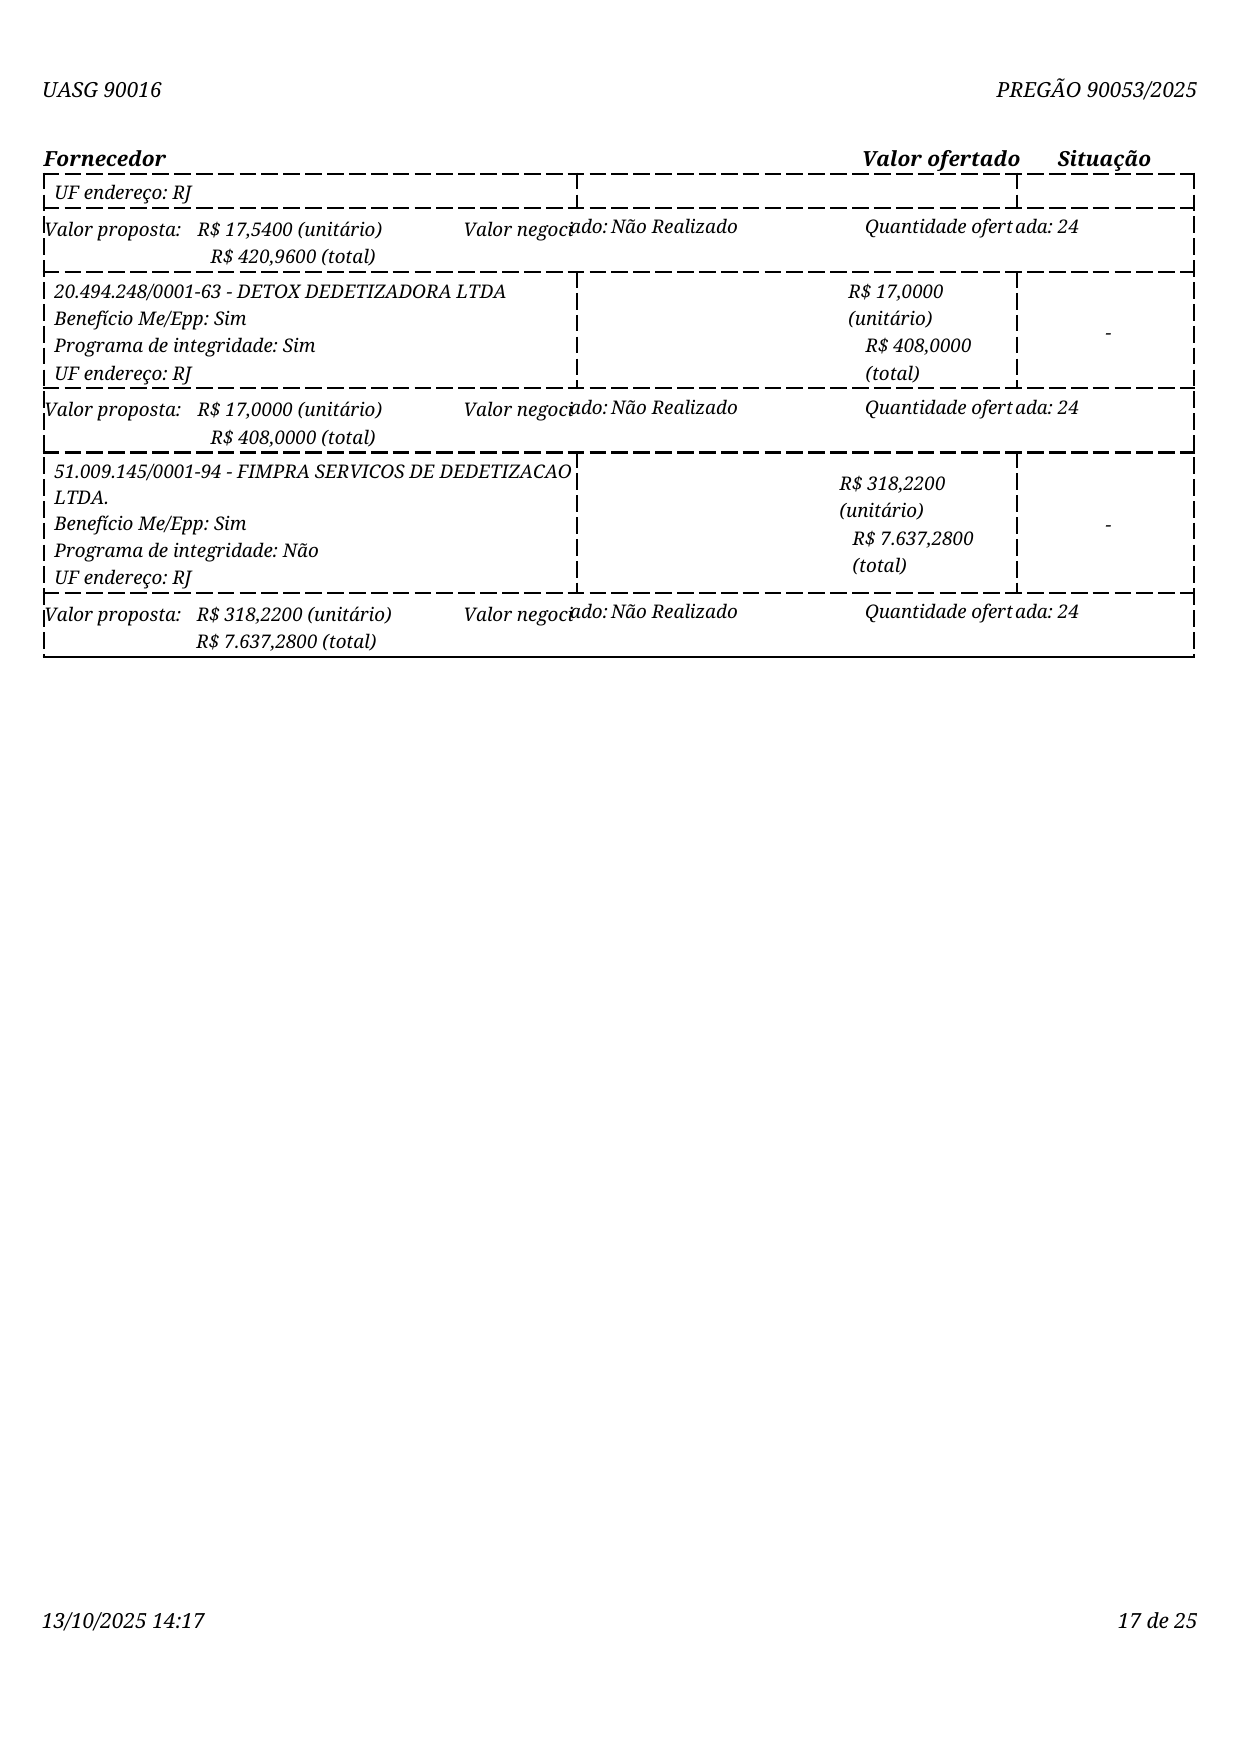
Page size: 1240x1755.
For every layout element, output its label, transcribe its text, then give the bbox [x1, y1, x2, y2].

table_cell Quantidade ofert [839, 207, 1017, 271]
table_cell R$ 318,2200 (unitário) R$ 7.637,2800 (total) [839, 451, 1017, 592]
table_cell [839, 173, 1017, 207]
table_cell ado: Não Realizado [577, 207, 839, 271]
table_cell [1017, 173, 1101, 207]
table_cell - [1101, 451, 1194, 592]
table_cell [1101, 387, 1194, 451]
table_cell [577, 271, 839, 387]
table_cell 51.009.145/0001-94 - FIMPRA SERVICOS DE DEDETIZACAO LTDA. Benefício Me/Epp: Sim Programa de integridade: Não UF endereço: RJ [44, 451, 577, 592]
table_cell Valor proposta: R$ 318,2200 (unitário) Valor negoci R$ 7.637,2800 (total) [44, 592, 577, 656]
table_cell [1101, 207, 1194, 271]
table_cell R$ 17,0000 (unitário) R$ 408,0000 (total) [839, 271, 1017, 387]
table_cell Valor proposta: R$ 17,5400 (unitário) Valor negoci R$ 420,9600 (total) [44, 207, 577, 271]
table_cell [577, 173, 839, 207]
table_cell [1017, 451, 1101, 592]
table_cell [1101, 592, 1194, 656]
table_cell Quantidade ofert [839, 387, 1017, 451]
table_cell 20.494.248/0001-63 - DETOX DEDETIZADORA LTDA Benefício Me/Epp: Sim Programa de integridade: Sim UF endereço: RJ [44, 271, 577, 387]
table_cell ada: 24 [1017, 387, 1101, 451]
table_cell Quantidade ofert [839, 592, 1017, 656]
table_cell ada: 24 [1017, 207, 1101, 271]
table_cell [1017, 271, 1101, 387]
table_cell - [1101, 173, 1194, 207]
table_cell ado: Não Realizado [577, 387, 839, 451]
table_cell [577, 451, 839, 592]
table_cell - [1101, 271, 1194, 387]
table_cell ada: 24 [1017, 592, 1101, 656]
table_cell Valor proposta: R$ 17,0000 (unitário) Valor negoci R$ 408,0000 (total) [44, 387, 577, 451]
table_cell ado: Não Realizado [577, 592, 839, 656]
table_cell UF endereço: RJ [44, 173, 577, 207]
